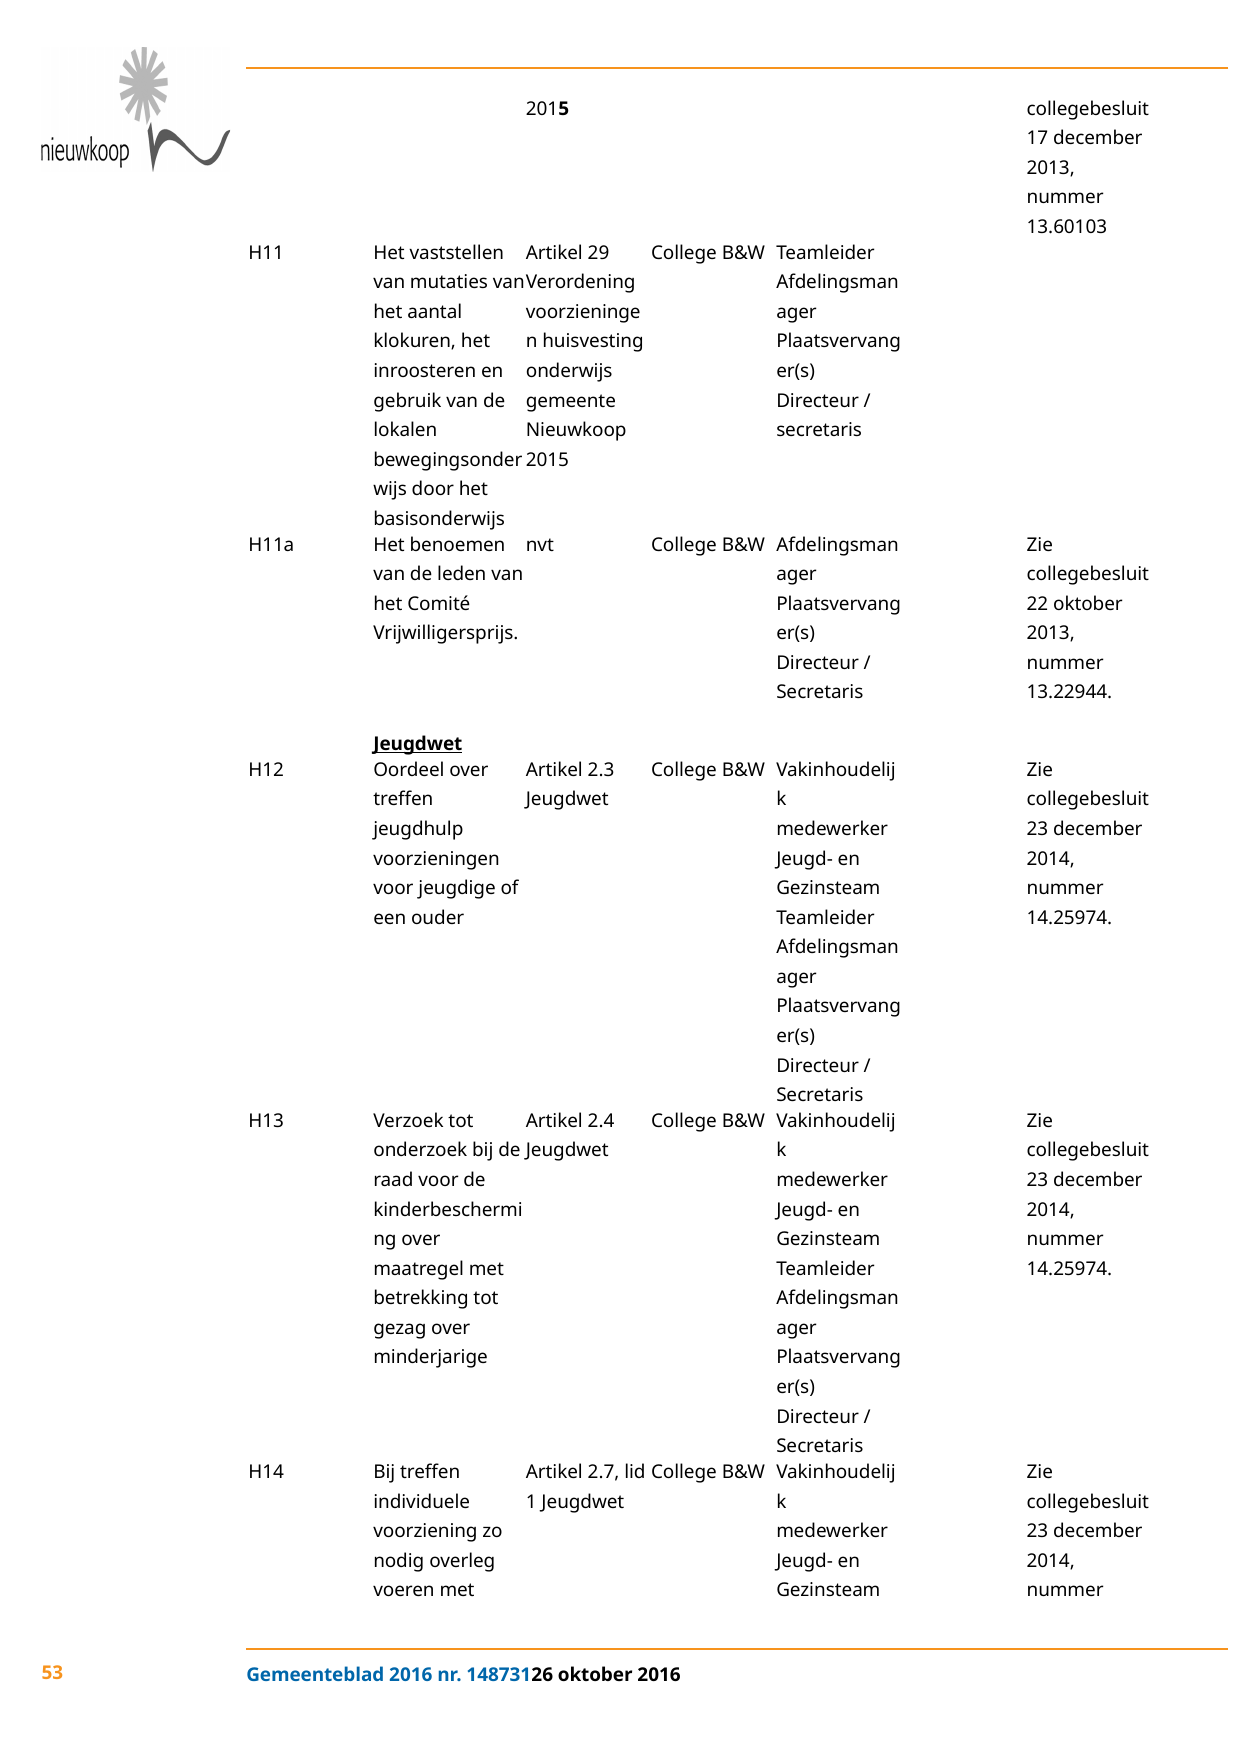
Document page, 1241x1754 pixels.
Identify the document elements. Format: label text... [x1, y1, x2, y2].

table_cell Het benoemen van de leden van het Comité Vrijwilligersprijs. [373, 531, 526, 704]
table_cell H14 [248, 1458, 373, 1602]
table_cell nvt [526, 531, 651, 704]
table_cell Jeugdwet [373, 730, 526, 756]
table_cell [776, 730, 901, 756]
table_cell 2015 [526, 95, 651, 239]
table_cell College B&W [651, 756, 776, 1107]
table_cell [776, 95, 901, 239]
table_cell [248, 705, 373, 730]
table_cell [651, 730, 776, 756]
table_cell [901, 531, 1026, 704]
table_cell Zie collegebesluit 22 oktober 2013, nummer 13.22944. [1026, 531, 1152, 704]
table_cell Artikel 2.7, lid 1 Jeugdwet [526, 1458, 651, 1602]
table_cell [776, 705, 901, 730]
table_cell H11a [248, 531, 373, 704]
table_cell H12 [248, 756, 373, 1107]
table_cell H11 [248, 239, 373, 531]
table_cell [248, 95, 373, 239]
table_cell [901, 756, 1026, 1107]
table_cell [901, 239, 1026, 531]
table_cell [901, 1107, 1026, 1458]
table_cell Vakinhoudelijk medewerker Jeugd- en Gezinsteam Teamleider Afdelingsmanager Plaatsvervanger(s) Directeur / Secretaris [776, 1107, 901, 1458]
table_cell Artikel 29 Verordening voorzieningen huisvesting onderwijs gemeente Nieuwkoop 2015 [526, 239, 651, 531]
table_cell Teamleider Afdelingsmanager Plaatsvervanger(s) Directeur / secretaris [776, 239, 901, 531]
table_cell College B&W [651, 1458, 776, 1602]
table_cell [901, 95, 1026, 239]
table_cell Artikel 2.4 Jeugdwet [526, 1107, 651, 1458]
table_cell [651, 705, 776, 730]
table_cell [373, 95, 526, 239]
table_cell [1026, 730, 1152, 756]
table_cell Afdelingsmanager Plaatsvervanger(s) Directeur / Secretaris [776, 531, 901, 704]
table_cell Oordeel over treffen jeugdhulp voorzieningen voor jeugdige of een ouder [373, 756, 526, 1107]
table_cell [1026, 705, 1152, 730]
table_cell [901, 1458, 1026, 1602]
table_cell [526, 730, 651, 756]
table_cell [901, 705, 1026, 730]
table_cell [651, 95, 776, 239]
table_cell Vakinhoudelijk medewerker Jeugd- en Gezinsteam [776, 1458, 901, 1602]
table_cell Zie collegebesluit 23 december 2014, nummer 14.25974. [1026, 756, 1152, 1107]
table_cell College B&W [651, 239, 776, 531]
table_cell Bij treffen individuele voorziening zo nodig overleg voeren met [373, 1458, 526, 1602]
table_cell Het vaststellen van mutaties van het aantal klokuren, het inroosteren en gebruik van de lokalen bewegingsonderwijs door het basisonderwijs [373, 239, 526, 531]
picture [41, 47, 231, 172]
table_cell [901, 730, 1026, 756]
table_cell H13 [248, 1107, 373, 1458]
table_cell [1026, 239, 1152, 531]
table_cell Artikel 2.3 Jeugdwet [526, 756, 651, 1107]
table_cell collegebesluit 17 december 2013, nummer 13.60103 [1026, 95, 1152, 239]
table_cell Zie collegebesluit 23 december 2014, nummer 14.25974. [1026, 1107, 1152, 1458]
table_cell Zie collegebesluit 23 december 2014, nummer [1026, 1458, 1152, 1602]
table_cell Vakinhoudelijk medewerker Jeugd- en Gezinsteam Teamleider Afdelingsmanager Plaatsvervanger(s) Directeur / Secretaris [776, 756, 901, 1107]
table_cell [526, 705, 651, 730]
table_cell [248, 730, 373, 756]
table_cell College B&W [651, 1107, 776, 1458]
table_cell College B&W [651, 531, 776, 704]
table_cell Verzoek tot onderzoek bij de raad voor de kinderbescherming over maatregel met betrekking tot gezag over minderjarige [373, 1107, 526, 1458]
table_cell [373, 705, 526, 730]
